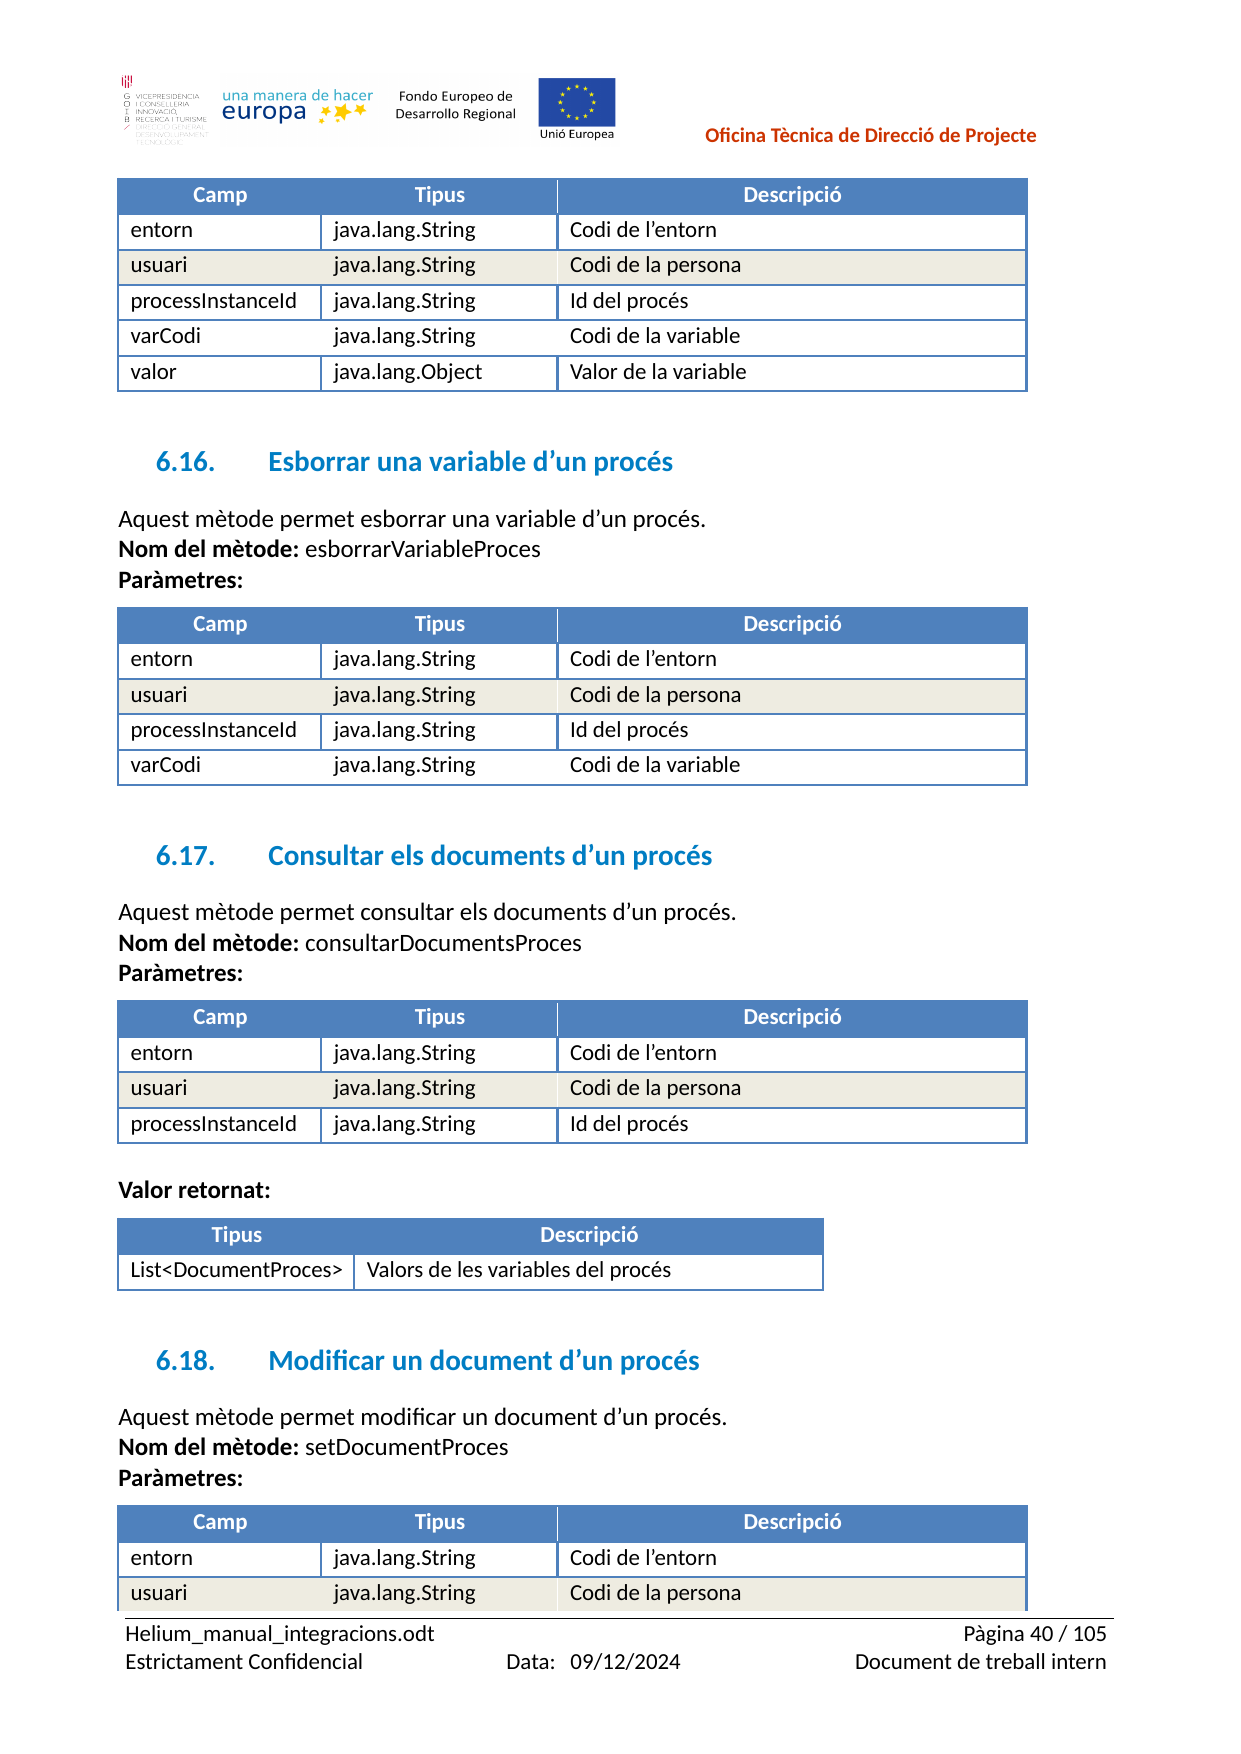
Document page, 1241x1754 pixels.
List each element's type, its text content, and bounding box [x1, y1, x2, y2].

table_header Tipus [321, 609, 557, 642]
table_cell java.lang.String [322, 286, 556, 319]
table_cell Codi de la persona [558, 1073, 1025, 1107]
table_header Camp [119, 180, 321, 213]
table_cell usuari [119, 1578, 321, 1611]
table_cell Codi de l’entorn [559, 1543, 1025, 1576]
text Aquest mètode permet consultar els documents d’un procés. [118, 896, 1122, 927]
table_cell processInstanceId [119, 286, 320, 319]
picture [118, 73, 213, 147]
table_cell java.lang.String [322, 215, 556, 248]
picture [219, 73, 621, 147]
table_header Camp [119, 609, 321, 642]
text Aquest mètode permet esborrar una variable d’un procés. [118, 503, 1122, 533]
table_cell entorn [119, 215, 320, 248]
table_cell java.lang.String [321, 321, 557, 355]
table_cell java.lang.String [321, 751, 557, 784]
text Nom del mètode: esborrarVariableProces Paràmetres: [118, 533, 1122, 594]
table_header Tipus [321, 180, 557, 213]
table_cell Codi de la persona [558, 1578, 1025, 1611]
table_cell java.lang.String [321, 1073, 557, 1107]
text Nom del mètode: consultarDocumentsProces Paràmetres: [118, 927, 1122, 988]
table_cell Codi de la variable [558, 751, 1025, 784]
text Valor retornat: [118, 1175, 1122, 1205]
text Nom del mètode: setDocumentProces Paràmetres: [118, 1432, 1122, 1493]
table_cell Valors de les variables del procés [355, 1255, 822, 1288]
table_cell usuari [119, 251, 321, 284]
table_header Descripció [558, 609, 1025, 642]
subtitle Esborrar una variable d’un procés [156, 443, 1122, 479]
table_cell Id del procés [559, 1109, 1025, 1142]
text Aquest mètode permet modificar un document d’un procés. [118, 1401, 1122, 1432]
table_header Descripció [558, 180, 1025, 213]
table_cell varCodi [119, 751, 321, 784]
table_cell Codi de la persona [558, 251, 1025, 284]
table_cell Codi de l’entorn [559, 644, 1025, 678]
table_cell entorn [119, 1038, 320, 1071]
table_cell Id del procés [559, 715, 1025, 748]
table_cell entorn [119, 644, 320, 678]
table_cell java.lang.Object [322, 357, 556, 390]
table_cell processInstanceId [119, 715, 320, 748]
subtitle Consultar els documents d’un procés [156, 837, 1122, 873]
table_cell java.lang.String [322, 1543, 556, 1576]
table_header Camp [119, 1003, 321, 1036]
table_header Descripció [558, 1003, 1025, 1036]
table_header Tipus [321, 1507, 557, 1541]
table_header Tipus [321, 1003, 557, 1036]
table_cell Codi de la variable [558, 321, 1025, 355]
table_cell usuari [119, 1073, 321, 1107]
table_cell List<DocumentProces> [119, 1255, 353, 1288]
subtitle Modificar un document d’un procés [156, 1342, 1122, 1377]
table_cell Codi de la persona [558, 680, 1025, 713]
table_cell Codi de l’entorn [559, 1038, 1025, 1071]
table_header Camp [119, 1507, 321, 1541]
table_cell java.lang.String [321, 680, 557, 713]
table_cell usuari [119, 680, 321, 713]
table_header Descripció [354, 1220, 822, 1253]
table_cell varCodi [119, 321, 321, 355]
table_cell processInstanceId [119, 1109, 320, 1142]
table_cell java.lang.String [321, 1578, 557, 1611]
table_header Descripció [558, 1507, 1025, 1541]
table_header Tipus [119, 1220, 354, 1253]
table_cell Codi de l’entorn [559, 215, 1025, 248]
table_cell entorn [119, 1543, 320, 1576]
table_cell valor [119, 357, 320, 390]
table_cell Valor de la variable [559, 357, 1025, 390]
table_cell Id del procés [559, 286, 1025, 319]
table_cell java.lang.String [322, 715, 556, 748]
table_cell java.lang.String [322, 644, 556, 678]
table_cell java.lang.String [322, 1038, 556, 1071]
table_cell java.lang.String [321, 251, 557, 284]
table_cell java.lang.String [322, 1109, 556, 1142]
